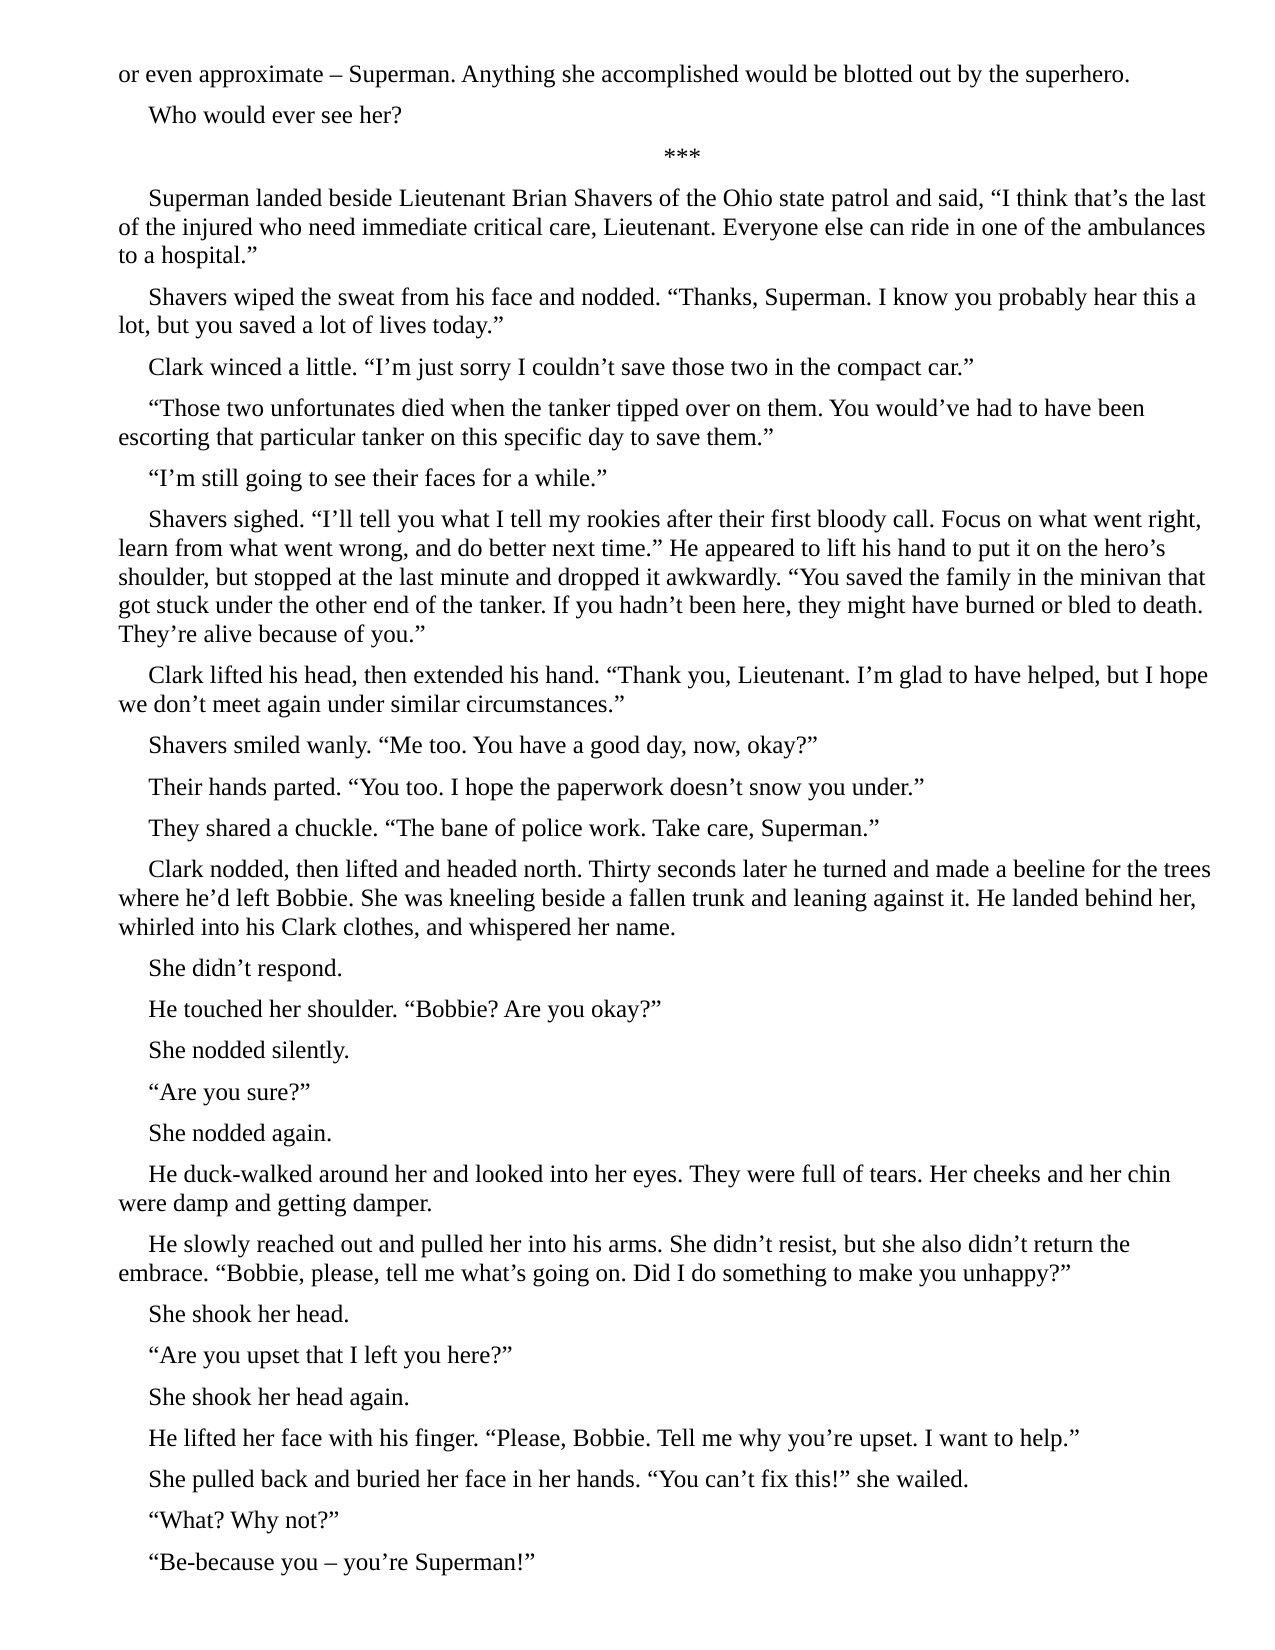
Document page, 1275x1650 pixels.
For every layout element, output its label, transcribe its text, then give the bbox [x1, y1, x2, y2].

text She pulled back and buried her face in her hands. “You can’t fix this!” she wailed. [118, 1464, 1216, 1493]
text She shook her head again. [118, 1382, 1216, 1410]
text “What? Why not?” [118, 1505, 1216, 1534]
text Their hands parted. “You too. I hope the paperwork doesn’t snow you under.” [118, 772, 1216, 800]
text She didn’t respond. [118, 953, 1216, 982]
text or even approximate – Superman. Anything she accomplished would be blotted out by the superhero. [118, 59, 1216, 88]
text *** [118, 142, 1216, 170]
text Shavers wiped the sweat from his face and nodded. “Thanks, Superman. I know you probably hear this a lot, but you saved a lot of lives today.” [118, 282, 1216, 339]
text Clark lifted his head, then extended his hand. “Thank you, Lieutenant. I’m glad to have helped, but I hope we don’t meet again under similar circumstances.” [118, 660, 1216, 718]
text “Are you sure?” [118, 1077, 1216, 1105]
text “Those two unfortunates died when the tanker tipped over on them. You would’ve had to have been escorting that particular tanker on this specific day to save them.” [118, 393, 1216, 450]
text She shook her head. [118, 1299, 1216, 1328]
text He duck-walked around her and looked into her eyes. They were full of tears. Her cheeks and her chin were damp and getting damper. [118, 1159, 1216, 1217]
text Superman landed beside Lieutenant Brian Shavers of the Ohio state patrol and said, “I think that’s the last of the injured who need immediate critical care, Lieutenant. Everyone else can ride in one of the ambulances to a hospital.” [118, 183, 1216, 269]
text They shared a chuckle. “The bane of police work. Take care, Superman.” [118, 813, 1216, 842]
text Clark winced a little. “I’m just sorry I couldn’t save those two in the compact car.” [118, 352, 1216, 380]
text Who would ever see her? [118, 100, 1216, 129]
text She nodded silently. [118, 1035, 1216, 1064]
text Clark nodded, then lifted and headed north. Thirty seconds later he turned and made a beeline for the trees where he’d left Bobbie. She was kneeling beside a fallen trunk and leaning against it. He landed behind her, whirled into his Clark clothes, and whispered her name. [118, 854, 1216, 940]
text “I’m still going to see their faces for a while.” [118, 463, 1216, 492]
text He slowly reached out and pulled her into his arms. She didn’t resist, but she also didn’t return the embrace. “Bobbie, please, tell me what’s going on. Did I do something to make you unhappy?” [118, 1229, 1216, 1287]
text She nodded again. [118, 1118, 1216, 1147]
text Shavers sighed. “I’ll tell you what I tell my rookies after their first bloody call. Focus on what went right, learn from what went wrong, and do better next time.” He appeared to lift his hand to put it on the hero’s shoulder, but stopped at the last minute and dropped it awkwardly. “You saved the family in the minivan that got stuck under the other end of the tanker. If you hadn’t been here, they might have burned or bled to death. They’re alive because of you.” [118, 504, 1216, 648]
text “Be-because you – you’re Superman!” [118, 1547, 1216, 1575]
text He lifted her face with his finger. “Please, Bobbie. Tell me why you’re upset. I want to help.” [118, 1423, 1216, 1452]
text “Are you upset that I left you here?” [118, 1340, 1216, 1369]
text He touched her shoulder. “Bobbie? Are you okay?” [118, 994, 1216, 1023]
text Shavers smiled wanly. “Me too. You have a good day, now, okay?” [118, 730, 1216, 759]
